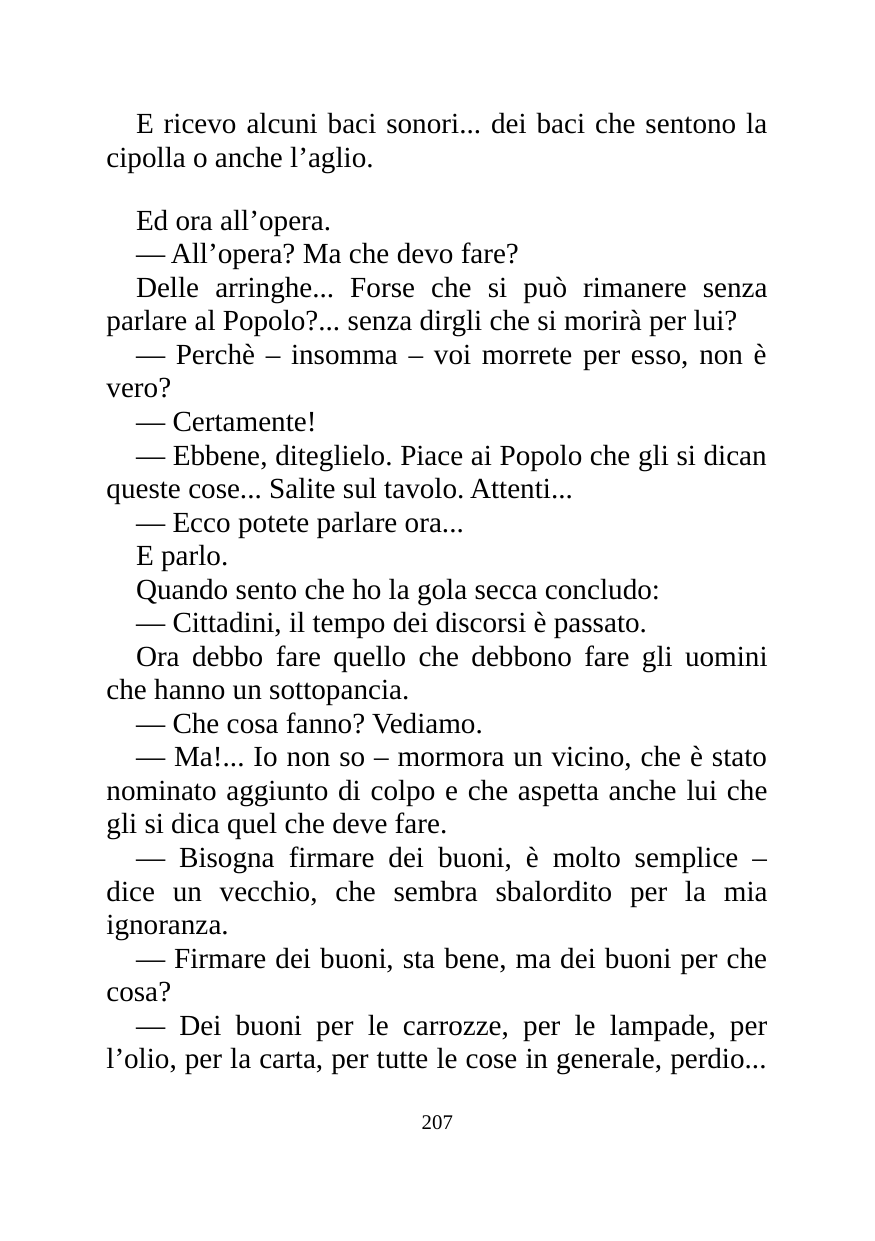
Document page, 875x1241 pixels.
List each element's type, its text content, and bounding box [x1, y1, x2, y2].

text — Ma!... Io non so – mormora un vicino, che è stato nominato aggiunto di colpo e che aspetta anche lui che gli si dica quel che deve fare. [106, 739, 768, 840]
text — Certamente! [106, 404, 768, 438]
text — All’opera? Ma che devo fare? [106, 236, 768, 270]
text — Perchè – insomma – voi morrete per esso, non è vero? [106, 337, 768, 404]
text Quando sento che ho la gola secca concludo: [106, 572, 768, 605]
text — Bisogna firmare dei buoni, è molto semplice – dice un vecchio, che sembra sbalordito per la mia ignoranza. [106, 840, 768, 941]
text — Firmare dei buoni, sta bene, ma dei buoni per che cosa? [106, 941, 768, 1008]
text — Dei buoni per le carrozze, per le lampade, per l’olio, per la carta, per tutte le cose in generale, perdio... [106, 1008, 768, 1075]
text Ora debbo fare quello che debbono fare gli uomini che hanno un sottopancia. [106, 639, 768, 706]
text Ed ora all’opera. [106, 203, 768, 236]
text E ricevo alcuni baci sonori... dei baci che sentono la cipolla o anche l’aglio. [106, 106, 768, 173]
text — Che cosa fanno? Vediamo. [106, 706, 768, 739]
text — Cittadini, il tempo dei discorsi è passato. [106, 605, 768, 639]
text — Ecco potete parlare ora... [106, 505, 768, 538]
text Delle arringhe... Forse che si può rimanere senza parlare al Popolo?... senza dirgli che si morirà per lui? [106, 270, 768, 337]
text — Ebbene, diteglielo. Piace ai Popolo che gli si dican queste cose... Salite sul tavolo. Attenti... [106, 438, 768, 505]
text E parlo. [106, 538, 768, 572]
